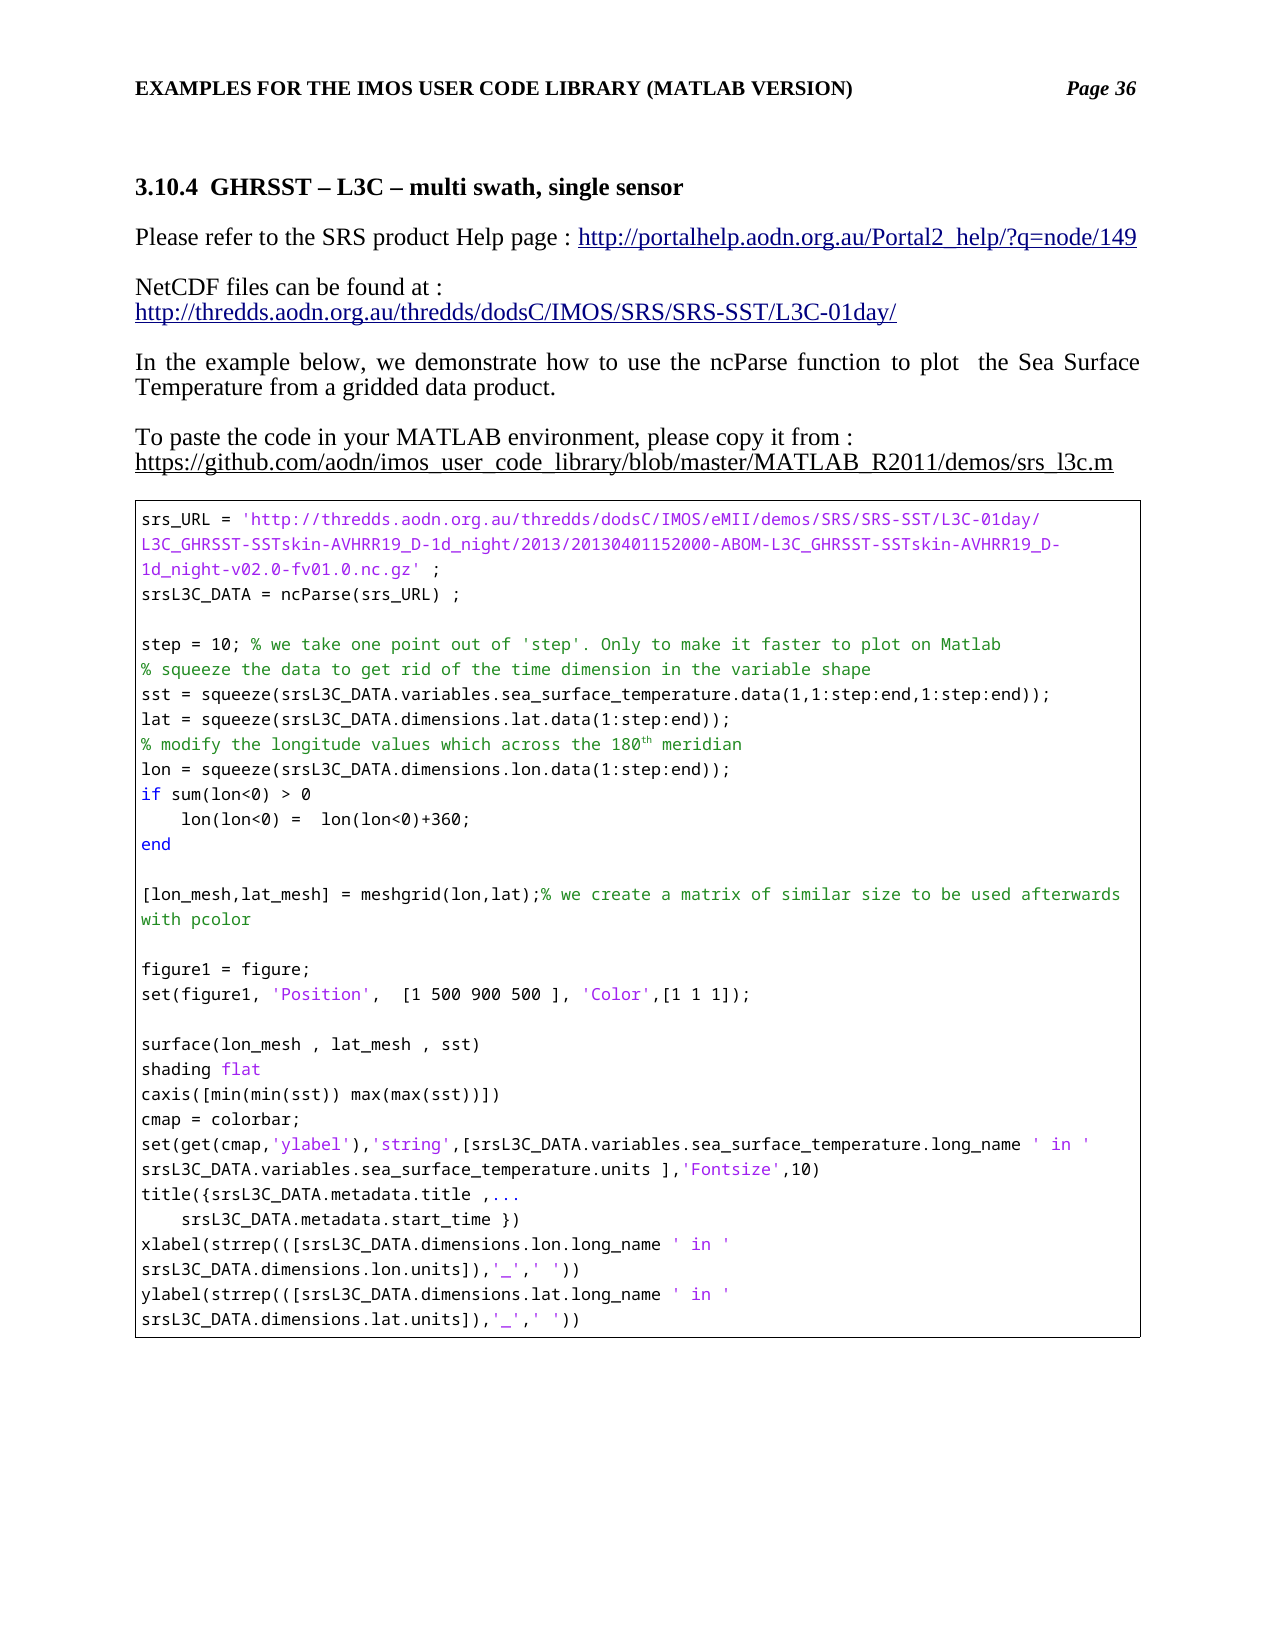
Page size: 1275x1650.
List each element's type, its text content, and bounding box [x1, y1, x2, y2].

text https://github.com/aodn/imos_user_code_library/blob/master/MATLAB_R2011/demos/srs_l3c.m [135, 450, 1140, 475]
text To paste the code in your MATLAB environment, please copy it from : [135, 425, 1140, 450]
text Please refer to the SRS product Help page : http://portalhelp.aodn.org.au/Portal2_help/?q=node/149 [135, 225, 1140, 250]
table_header srs_URL = 'http://thredds.aodn.org.au/thredds/dodsC/IMOS/eMII/demos/SRS/SRS-SST/L3C-01day/L3C_GHRSST-SSTskin-AVHRR19_D-1d_night/2013/20130401152000-ABOM-L3C_GHRSST-SSTskin-AVHRR19_D-1d_night-v02.0-fv01.0.nc.gz' ; srsL3C_DATA = ncParse(srs_URL) ; step = 10; % we take one point out of 'step'. Only to make it faster to plot on Matlab % squeeze the data to get rid of the time dimension in the variable shape sst = squeeze(srsL3C_DATA.variables.sea_surface_temperature.data(1,1:step:end,1:step:end)); lat = squeeze(srsL3C_DATA.dimensions.lat.data(1:step:end)); % modify the longitude values which across the 180th meridian lon = squeeze(srsL3C_DATA.dimensions.lon.data(1:step:end)); if sum(lon<0) > 0 lon(lon<0) = lon(lon<0)+360; end [lon_mesh,lat_mesh] = meshgrid(lon,lat);% we create a matrix of similar size to be used afterwards with pcolor figure1 = figure; set(figure1, 'Position', [1 500 900 500 ], 'Color',[1 1 1]); surface(lon_mesh , lat_mesh , sst) shading flat caxis([min(min(sst)) max(max(sst))]) cmap = colorbar; set(get(cmap,'ylabel'),'string',[srsL3C_DATA.variables.sea_surface_temperature.long_name ' in ' srsL3C_DATA.variables.sea_surface_temperature.units ],'Fontsize',10) title({srsL3C_DATA.metadata.title ,... srsL3C_DATA.metadata.start_time }) xlabel(strrep(([srsL3C_DATA.dimensions.lon.long_name ' in ' srsL3C_DATA.dimensions.lon.units]),'_',' ')) ylabel(strrep(([srsL3C_DATA.dimensions.lat.long_name ' in ' srsL3C_DATA.dimensions.lat.units]),'_',' ')) [136, 501, 1140, 1337]
text http://thredds.aodn.org.au/thredds/dodsC/IMOS/SRS/SRS-SST/L3C-01day/ [135, 300, 1140, 325]
subtitle GHRSST – L3C – multi swath, single sensor [135, 175, 1140, 200]
text NetCDF files can be found at : [135, 275, 1140, 300]
text In the example below, we demonstrate how to use the ncParse function to plot the Sea Surface Temperature from a gridded data product. [135, 350, 1140, 400]
